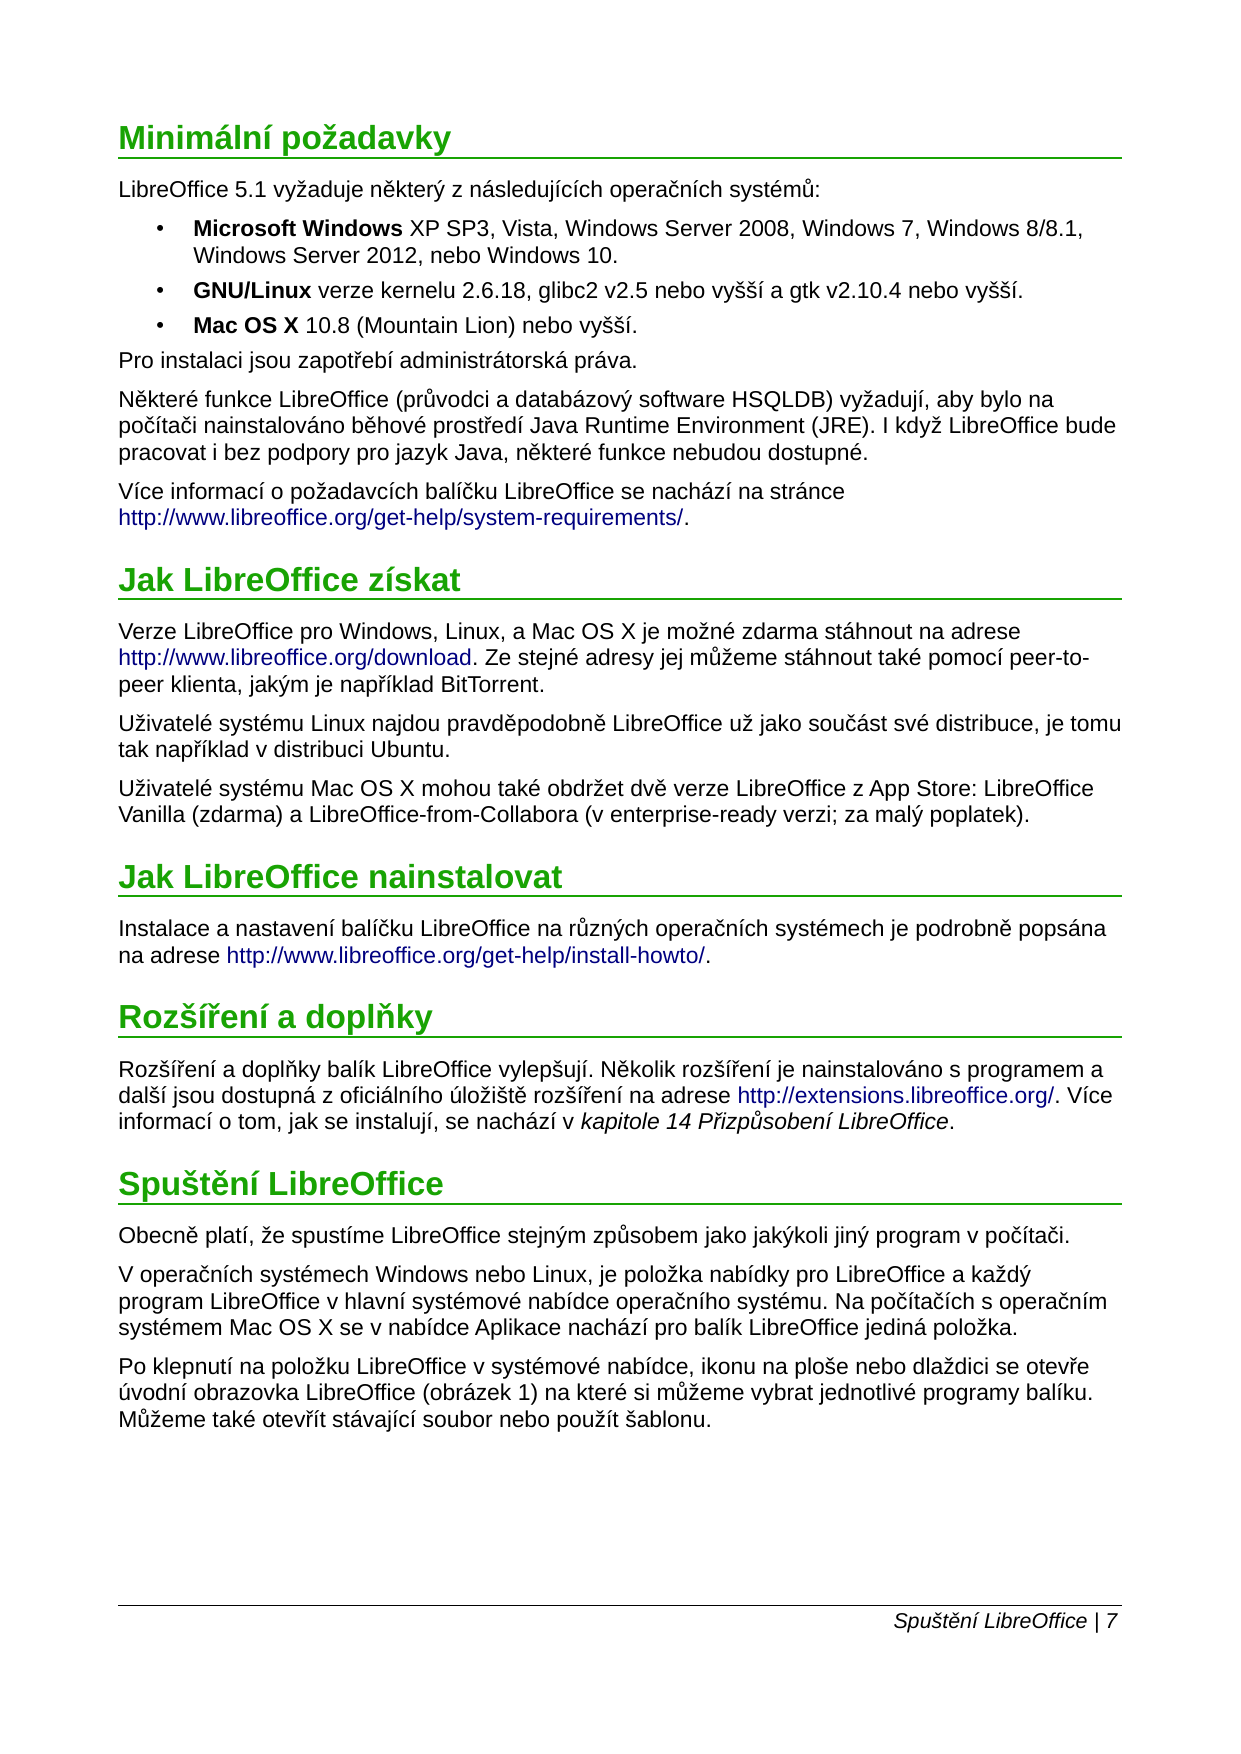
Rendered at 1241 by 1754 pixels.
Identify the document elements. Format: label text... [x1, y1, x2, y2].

text Uživatelé systému Linux najdou pravděpodobně LibreOffice už jako součást své distribuce, je tomu tak například v distribuci Ubuntu. [118, 709, 1122, 762]
subtitle Minimální požadavky [118, 118, 1122, 157]
text Uživatelé systému Mac OS X mohou také obdržet dvě verze LibreOffice z App Store: LibreOffice Vanilla (zdarma) a LibreOffice-from-Collabora (v enterprise-ready verzi; za malý poplatek). [118, 775, 1122, 827]
subtitle Jak LibreOffice nainstalovat [118, 857, 1122, 895]
subtitle Jak LibreOffice získat [118, 560, 1122, 598]
list Microsoft Windows XP SP3, Vista, Windows Server 2008, Windows 7, Windows 8/8.1, Windows Server 2012, nebo Windows 10. [156, 215, 1122, 268]
text Pro instalaci jsou zapotřebí administrátorská práva. [118, 347, 1122, 373]
text Po klepnutí na položku LibreOffice v systémové nabídce, ikonu na ploše nebo dlaždici se otevře úvodní obrazovka LibreOffice (obrázek 1) na které si můžeme vybrat jednotlivé programy balíku. Můžeme také otevřít stávající soubor nebo použít šablonu. [118, 1353, 1122, 1432]
text Obecně platí, že spustíme LibreOffice stejným způsobem jako jakýkoli jiný program v počítači. [118, 1222, 1122, 1249]
subtitle Rozšíření a doplňky [118, 997, 1122, 1036]
text Verze LibreOffice pro Windows, Linux, a Mac OS X je možné zdarma stáhnout na adrese http://www.libreoffice.org/download. Ze stejné adresy jej můžeme stáhnout také pomocí peer-to-peer klienta, jakým je například BitTorrent. [118, 618, 1122, 697]
text LibreOffice 5.1 vyžaduje některý z následujících operačních systémů: [118, 176, 1122, 203]
text Více informací o požadavcích balíčku LibreOffice se nachází na stránce http://www.libreoffice.org/get-help/system-requirements/. [118, 478, 1122, 530]
text Rozšíření a doplňky balík LibreOffice vylepšují. Několik rozšíření je nainstalováno s programem a další jsou dostupná z oficiálního úložiště rozšíření na adrese http://extensions.libreoffice.org/. Více informací o tom, jak se instalují, se nachází v kapitole 14 Přizpůsobení LibreOffice. [118, 1056, 1122, 1135]
text Některé funkce LibreOffice (průvodci a databázový software HSQLDB) vyžadují, aby bylo na počítači nainstalováno běhové prostředí Java Runtime Environment (JRE). I když LibreOffice bude pracovat i bez podpory pro jazyk Java, některé funkce nebudou dostupné. [118, 386, 1122, 465]
list GNU/Linux verze kernelu 2.6.18, glibc2 v2.5 nebo vyšší a gtk v2.10.4 nebo vyšší. [156, 277, 1122, 303]
text Instalace a nastavení balíčku LibreOffice na různých operačních systémech je podrobně popsána na adrese http://www.libreoffice.org/get-help/install-howto/. [118, 915, 1122, 968]
subtitle Spuštění LibreOffice [118, 1164, 1122, 1203]
list Mac OS X 10.8 (Mountain Lion) nebo vyšší. [156, 312, 1122, 338]
text V operačních systémech Windows nebo Linux, je položka nabídky pro LibreOffice a každý program LibreOffice v hlavní systémové nabídce operačního systému. Na počítačích s operačním systémem Mac OS X se v nabídce Aplikace nachází pro balík LibreOffice jediná položka. [118, 1261, 1122, 1340]
